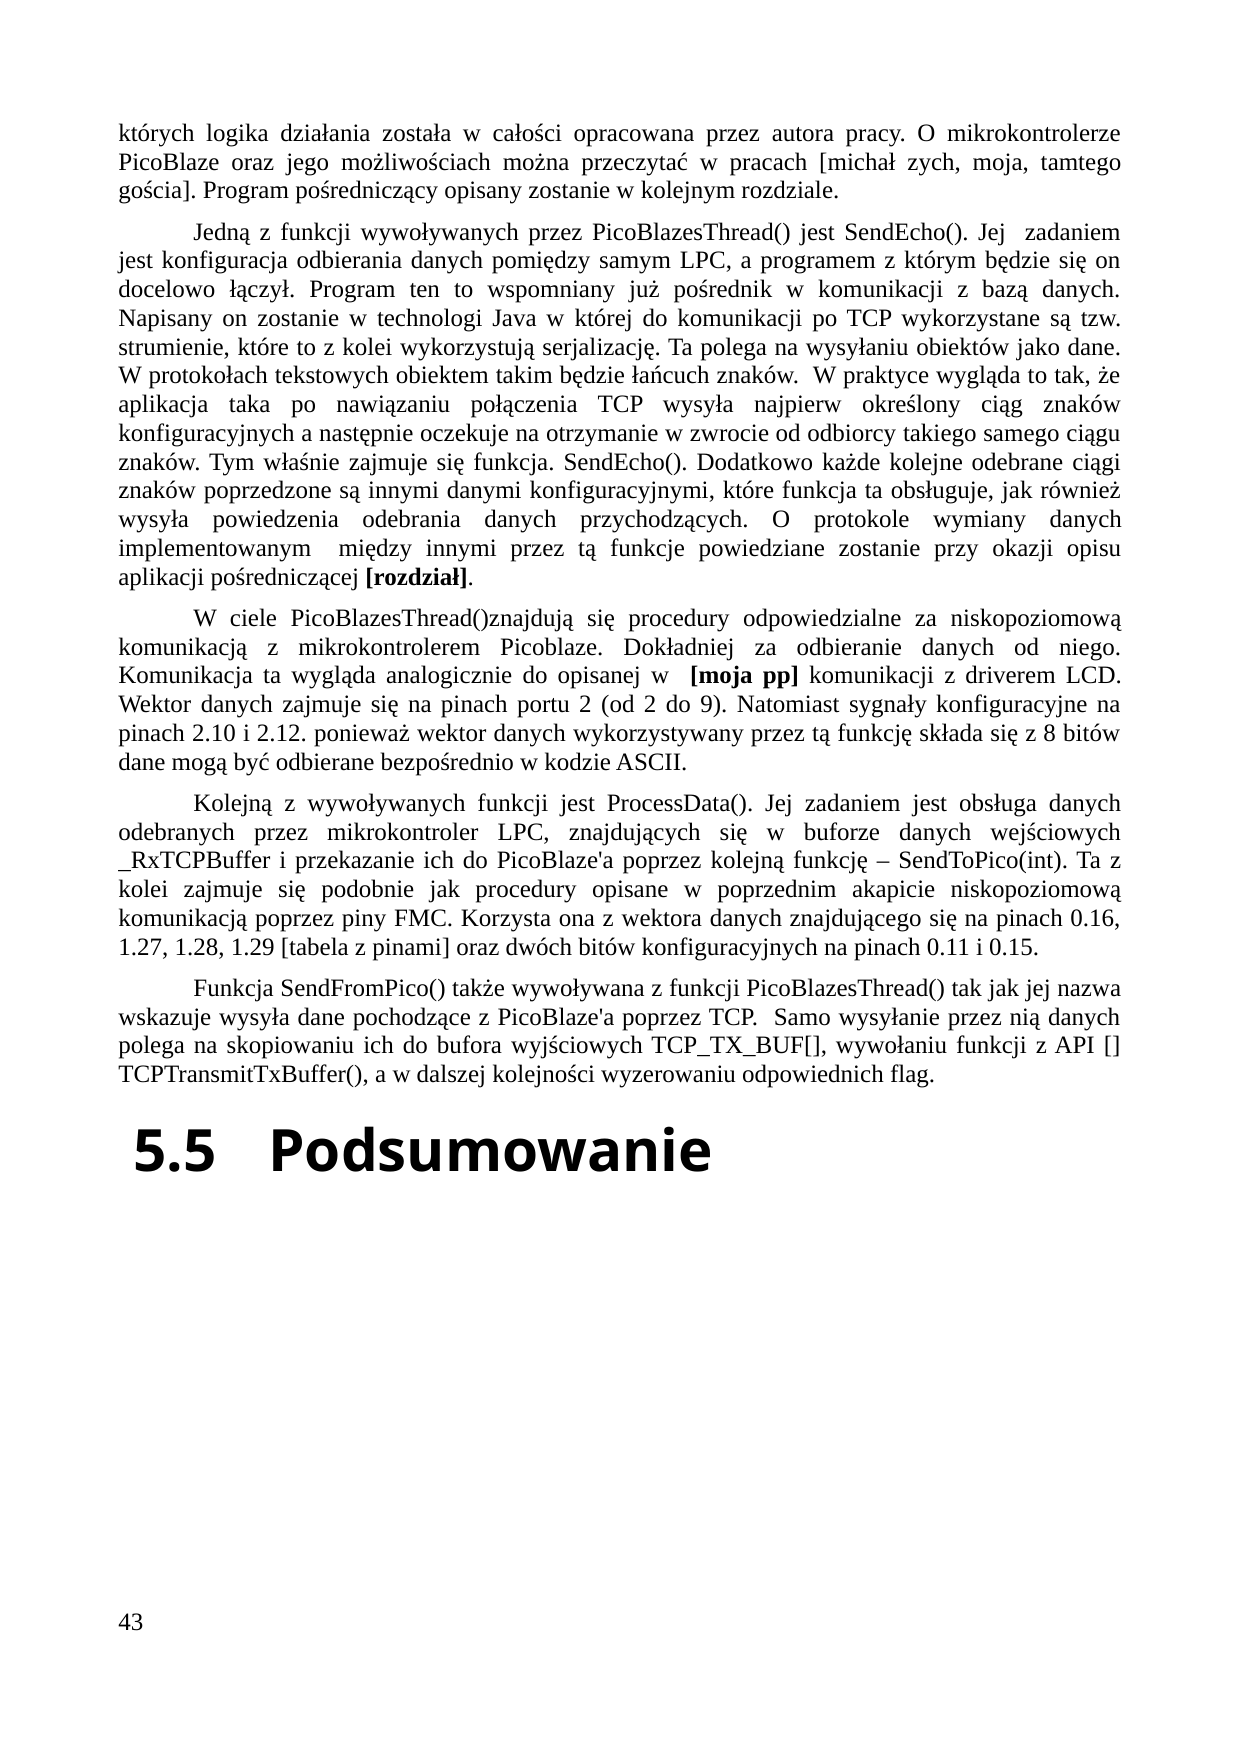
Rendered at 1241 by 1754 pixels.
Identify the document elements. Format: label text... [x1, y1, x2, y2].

subtitle Podsumowanie [118, 1109, 1122, 1188]
text Kolejną z wywoływanych funkcji jest ProcessData(). Jej zadaniem jest obsługa danych odebranych przez mikrokontroler LPC, znajdujących się w buforze danych wejściowych _RxTCPBuffer i przekazanie ich do PicoBlaze'a poprzez kolejną funkcję – SendToPico(int). Ta z kolei zajmuje się podobnie jak procedury opisane w poprzednim akapicie niskopoziomową komunikacją poprzez piny FMC. Korzysta ona z wektora danych znajdującego się na pinach 0.16, 1.27, 1.28, 1.29 [tabela z pinami] oraz dwóch bitów konfiguracyjnych na pinach 0.11 i 0.15. [118, 788, 1122, 961]
text Funkcja SendFromPico() także wywoływana z funkcji PicoBlazesThread() tak jak jej nazwa wskazuje wysyła dane pochodzące z PicoBlaze'a poprzez TCP. Samo wysyłanie przez nią danych polega na skopiowaniu ich do bufora wyjściowych TCP_TX_BUF[], wywołaniu funkcji z API [] TCPTransmitTxBuffer(), a w dalszej kolejności wyzerowaniu odpowiednich flag. [118, 973, 1122, 1088]
text W ciele PicoBlazesThread()znajdują się procedury odpowiedzialne za niskopoziomową komunikacją z mikrokontrolerem Picoblaze. Dokładniej za odbieranie danych od niego. Komunikacja ta wygląda analogicznie do opisanej w [moja pp] komunikacji z driverem LCD. Wektor danych zajmuje się na pinach portu 2 (od 2 do 9). Natomiast sygnały konfiguracyjne na pinach 2.10 i 2.12. ponieważ wektor danych wykorzystywany przez tą funkcję składa się z 8 bitów dane mogą być odbierane bezpośrednio w kodzie ASCII. [118, 603, 1122, 776]
text których logika działania została w całości opracowana przez autora pracy. O mikrokontrolerze PicoBlaze oraz jego możliwościach można przeczytać w pracach [michał zych, moja, tamtego gościa]. Program pośredniczący opisany zostanie w kolejnym rozdziale. [118, 118, 1122, 204]
text Jedną z funkcji wywoływanych przez PicoBlazesThread() jest SendEcho(). Jej zadaniem jest konfiguracja odbierania danych pomiędzy samym LPC, a programem z którym będzie się on docelowo łączył. Program ten to wspomniany już pośrednik w komunikacji z bazą danych. Napisany on zostanie w technologi Java w której do komunikacji po TCP wykorzystane są tzw. strumienie, które to z kolei wykorzystują serjalizację. Ta polega na wysyłaniu obiektów jako dane. W protokołach tekstowych obiektem takim będzie łańcuch znaków. W praktyce wygląda to tak, że aplikacja taka po nawiązaniu połączenia TCP wysyła najpierw określony ciąg znaków konfiguracyjnych a następnie oczekuje na otrzymanie w zwrocie od odbiorcy takiego samego ciągu znaków. Tym właśnie zajmuje się funkcja. SendEcho(). Dodatkowo każde kolejne odebrane ciągi znaków poprzedzone są innymi danymi konfiguracyjnymi, które funkcja ta obsługuje, jak również wysyła powiedzenia odebrania danych przychodzących. O protokole wymiany danych implementowanym między innymi przez tą funkcje powiedziane zostanie przy okazji opisu aplikacji pośredniczącej [rozdział]. [118, 217, 1122, 591]
